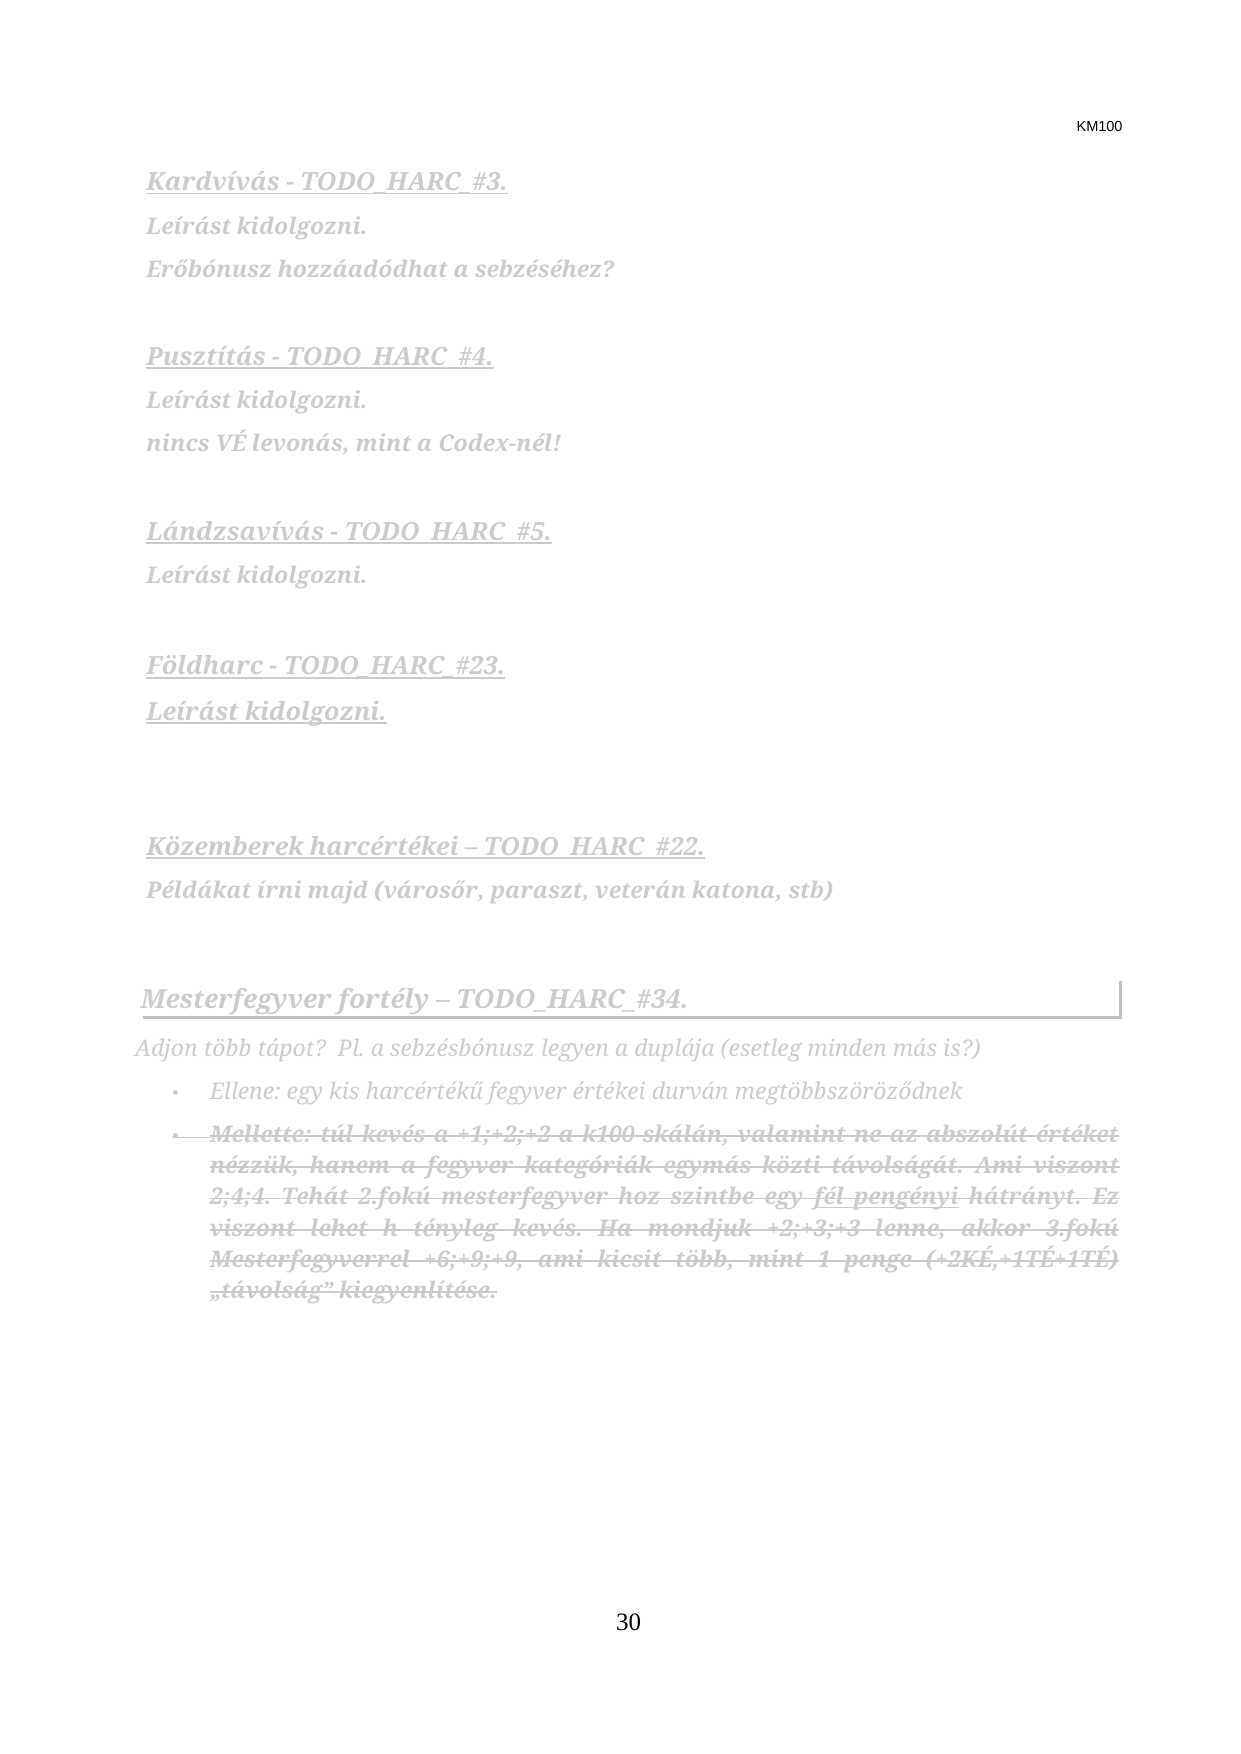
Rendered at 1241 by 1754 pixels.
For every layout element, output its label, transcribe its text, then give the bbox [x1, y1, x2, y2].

subtitle Mesterfegyver fortély – TODO_HARC_#34. [140, 981, 1119, 1016]
list Ellene: egy kis harcértékű fegyver értékei durván megtöbbszöröződnek [172, 1075, 1122, 1106]
text Földharc - TODO_HARC_#23. [134, 648, 1122, 682]
text Leírást kidolgozni. [134, 694, 1122, 728]
text Leírást kidolgozni. [134, 209, 1122, 241]
text Erőbónusz hozzáadódhat a sebzéséhez? [134, 253, 1122, 284]
text Pusztítás - TODO_HARC_#4. [134, 339, 1122, 373]
text Példákat írni majd (városőr, paraszt, veterán katona, stb) [134, 874, 1122, 905]
text Leírást kidolgozni. [134, 559, 1122, 590]
text Leírást kidolgozni. [134, 384, 1122, 416]
text Lándzsavívás - TODO_HARC_#5. [134, 513, 1122, 547]
list Mellette: túl kevés a +1;+2;+2 a k100 skálán, valamint ne az abszolút értéket nézzük, hanem a fegyver kategóriák egymás közti távolságát. Ami viszont 2;4;4. Tehát 2.fokú mesterfegyver hoz szintbe egy fél pengényi hátrányt. Ez viszont lehet h tényleg kevés. Ha mondjuk +2;+3;+3 lenne, akkor 3.fokú Mesterfegyverrel +6;+9;+9, ami kicsit több, mint 1 penge (+2KÉ,+1TÉ+1TÉ) „távolság” kiegyenlítése. [172, 1118, 1122, 1305]
text Közemberek harcértékei – TODO_HARC_#22. [134, 828, 1122, 862]
text Adjon több tápot? Pl. a sebzésbónusz legyen a duplája (esetleg minden más is?) [134, 1032, 1122, 1063]
text nincs VÉ levonás, mint a Codex-nél! [134, 427, 1122, 459]
text Kardvívás - TODO_HARC_#3. [134, 164, 1122, 198]
